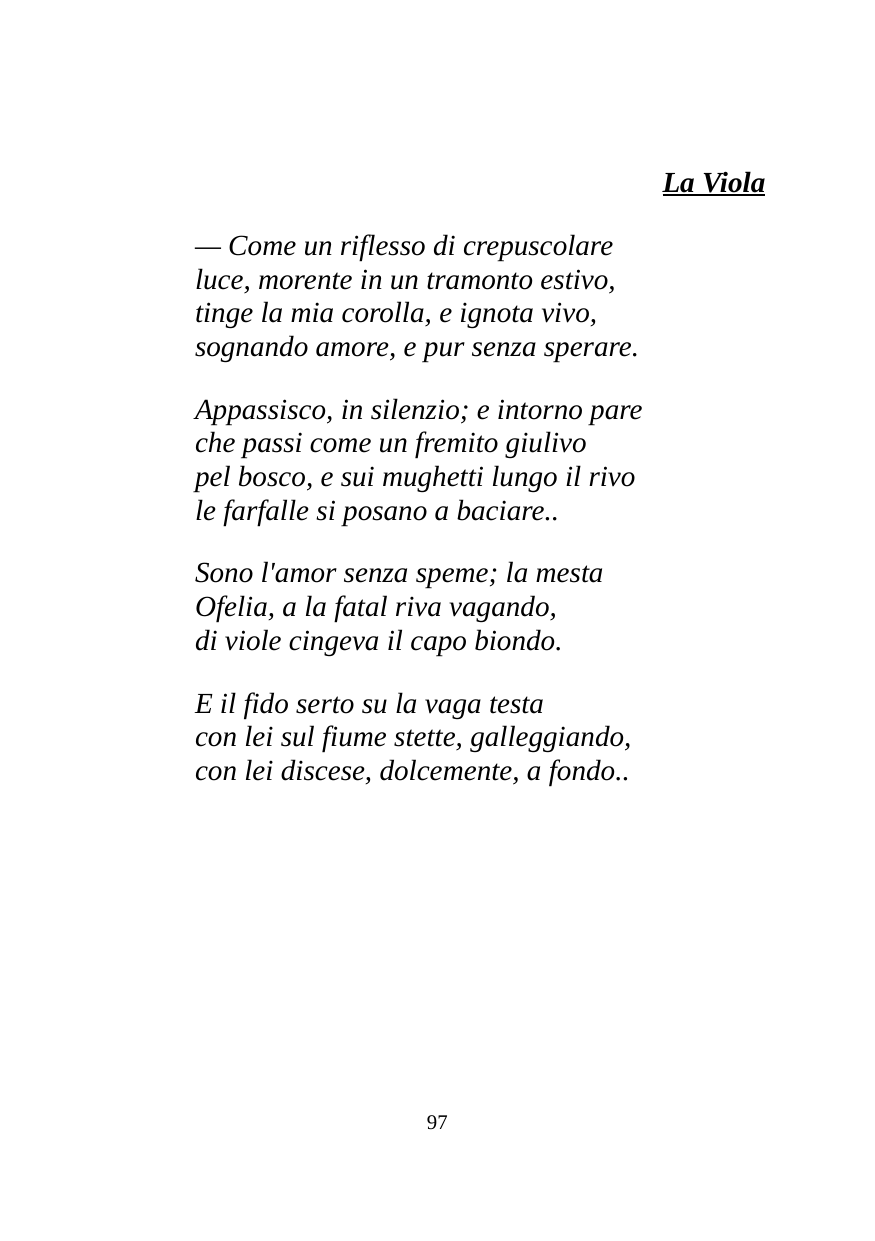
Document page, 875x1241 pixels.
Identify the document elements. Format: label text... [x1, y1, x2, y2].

text Sono l'amor senza speme; la mesta Ofelia, a la fatal riva vagando, di viole cingeva il capo biondo. [195, 556, 768, 656]
text E il fido serto su la vaga testa con lei sul fiume stette, galleggiando, con lei discese, dolcemente, a fondo.. [195, 686, 768, 786]
text — Come un riflesso di crepuscolare luce, morente in un tramonto estivo, tinge la mia corolla, e ignota vivo, sognando amore, e pur senza sperare. [195, 228, 768, 362]
text Appassisco, in silenzio; e intorno pare che passi come un fremito giulivo pel bosco, e sui mughetti lungo il rivo le farfalle si posano a baciare.. [195, 392, 768, 526]
text La Viola [106, 165, 768, 199]
